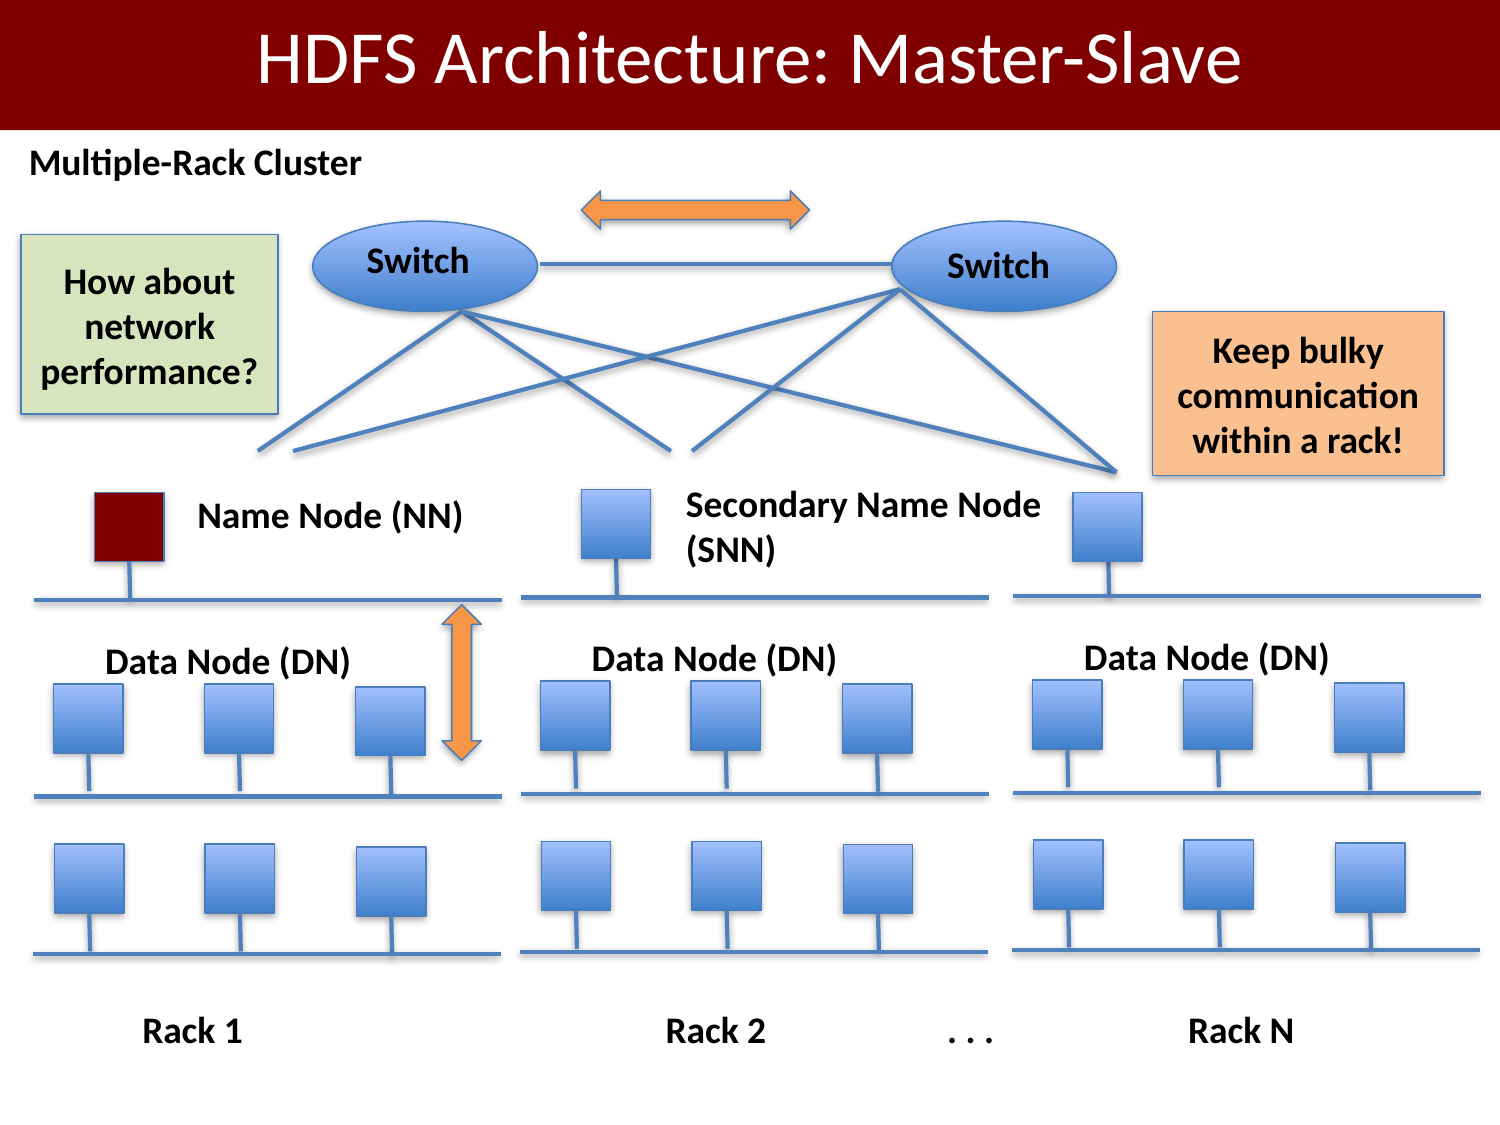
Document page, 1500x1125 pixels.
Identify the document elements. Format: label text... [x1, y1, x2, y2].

text_box Rack 2 [650, 998, 810, 1059]
text_box [1072, 492, 1143, 562]
text_box [541, 841, 611, 911]
text_box Name Node (NN) [182, 483, 498, 544]
text_box [1032, 679, 1103, 749]
text_box Rack 1 [127, 998, 287, 1059]
text_box Secondary Name Node (SNN) [670, 472, 1153, 578]
text_box [94, 492, 164, 562]
text_box [1335, 843, 1405, 912]
text_box [842, 684, 912, 754]
text_box [361, 221, 489, 229]
text_box [843, 844, 913, 914]
text_box [53, 683, 124, 753]
text_box [355, 686, 426, 756]
text_box How about network performance? [21, 234, 278, 414]
text_box Rack N [1173, 999, 1333, 1059]
text_box HDFS Architecture: Master-Slave [0, 0, 1500, 131]
text_box [1183, 686, 1253, 749]
text_box [891, 221, 1117, 312]
text_box [54, 843, 124, 913]
text_box Data Node (DN) [90, 629, 405, 690]
text_box Switch [351, 229, 498, 289]
text_box [691, 687, 761, 751]
text_box [356, 846, 426, 916]
text_box [540, 681, 610, 751]
text_box . . . [932, 999, 1034, 1059]
text_box Data Node (DN) [1069, 625, 1384, 686]
text_box Multiple-Rack Cluster [13, 131, 394, 191]
text_box [312, 231, 538, 312]
text_box [205, 843, 275, 913]
text_box Data Node (DN) [576, 626, 892, 687]
text_box [691, 841, 762, 911]
text_box [1184, 840, 1254, 909]
text_box [442, 604, 482, 761]
text_box [581, 489, 651, 559]
text_box [1334, 682, 1404, 752]
text_box Keep bulky communication within a rack! [1152, 311, 1444, 476]
text_box [581, 190, 810, 230]
text_box Switch [932, 233, 1092, 294]
text_box [1033, 840, 1103, 909]
text_box [204, 690, 274, 753]
